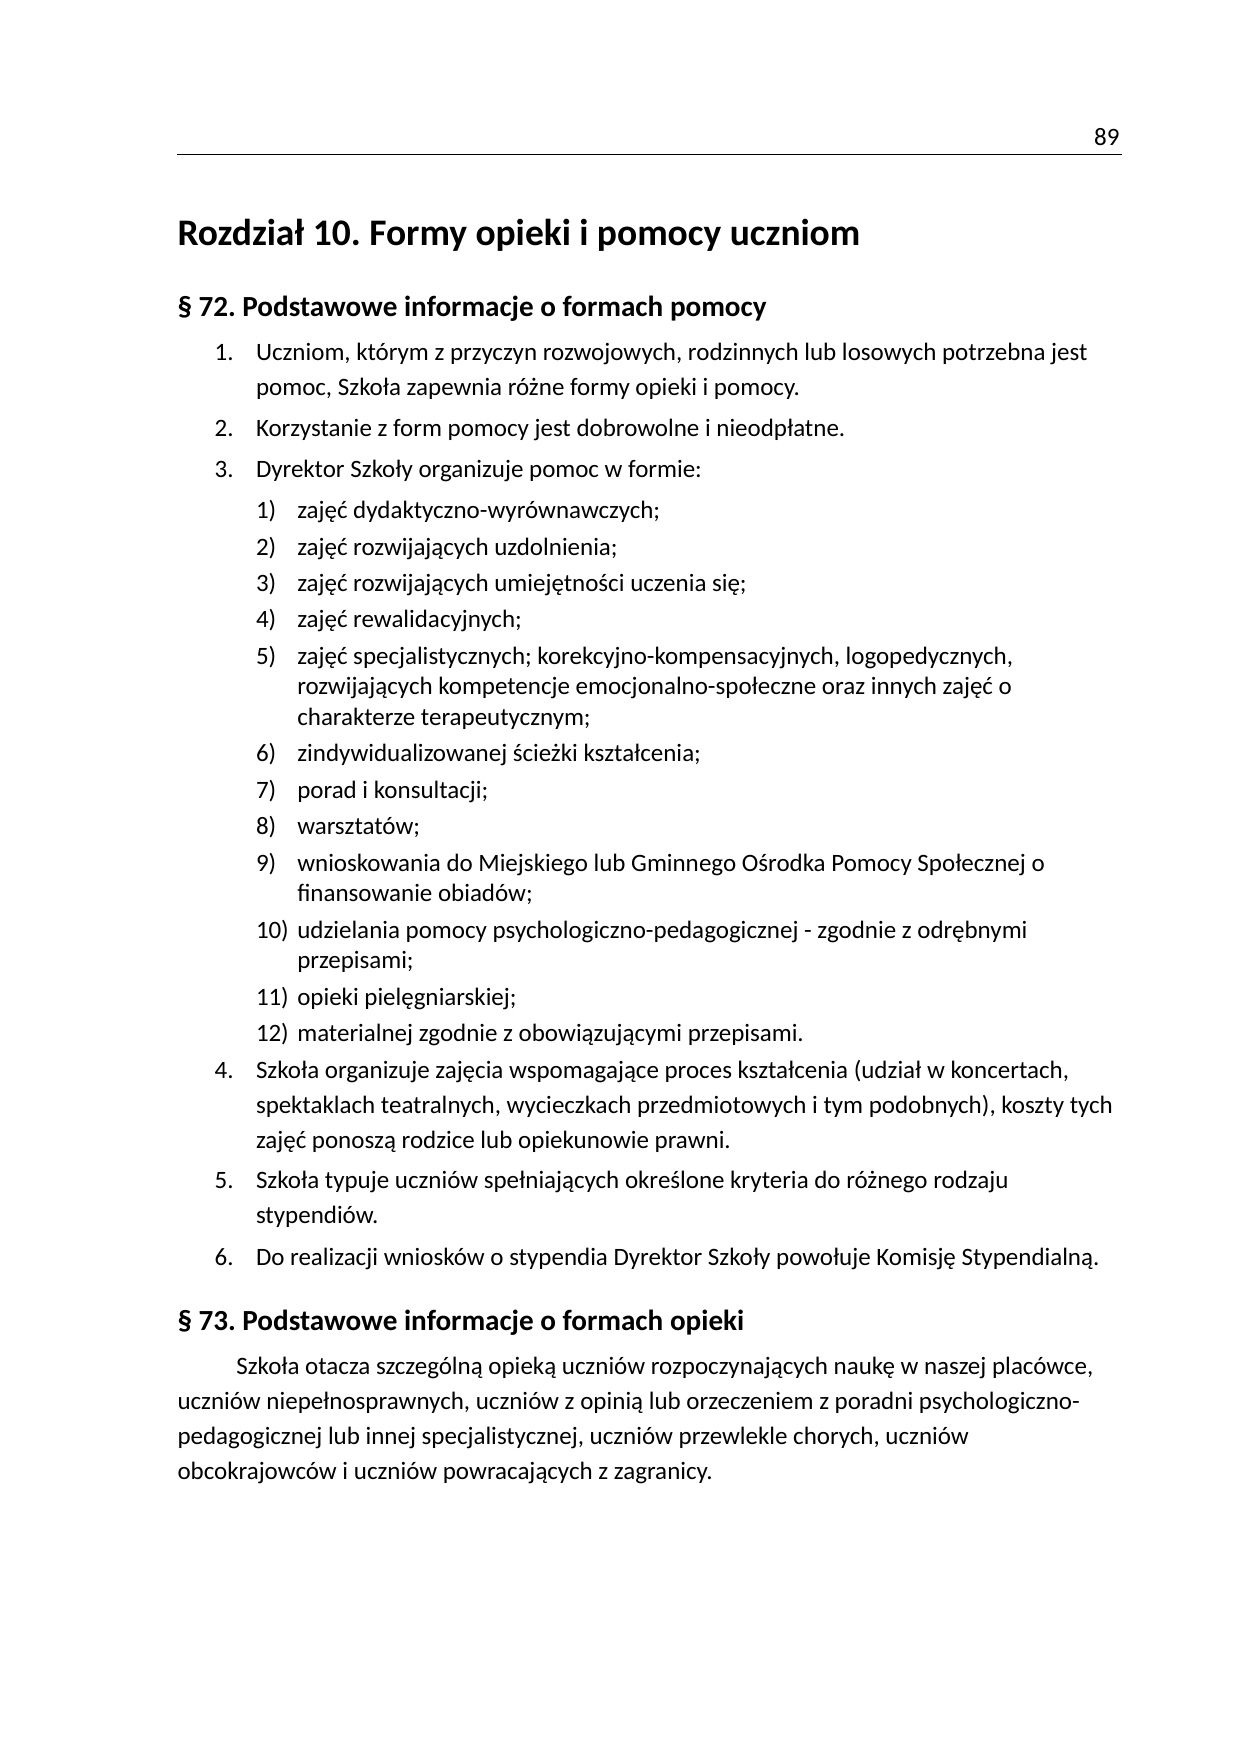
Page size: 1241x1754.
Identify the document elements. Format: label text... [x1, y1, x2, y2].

list Korzystanie z form pomocy jest dobrowolne i nieodpłatne. [214, 412, 1122, 443]
list zajęć rozwijających umiejętności uczenia się; [256, 567, 1122, 598]
list Do realizacji wniosków o stypendia Dyrektor Szkoły powołuje Komisję Stypendialną. [214, 1241, 1122, 1271]
subtitle Rozdział 10. Formy opieki i pomocy uczniom [177, 209, 1122, 255]
list zajęć specjalistycznych; korekcyjno-kompensacyjnych, logopedycznych, rozwijających kompetencje emocjonalno-społeczne oraz innych zajęć o charakterze terapeutycznym; [256, 640, 1122, 732]
list Uczniom, którym z przyczyn rozwojowych, rodzinnych lub losowych potrzebna jest pomoc, Szkoła zapewnia różne formy opieki i pomocy. [214, 336, 1122, 402]
list porad i konsultacji; [256, 774, 1122, 804]
list wnioskowania do Miejskiego lub Gminnego Ośrodka Pomocy Społecznej o finansowanie obiadów; [256, 847, 1122, 908]
subtitle § 73. Podstawowe informacje o formach opieki [177, 1302, 1122, 1338]
list materialnej zgodnie z obowiązującymi przepisami. [256, 1017, 1122, 1048]
list udzielania pomocy psychologiczno-pedagogicznej - zgodnie z odrębnymi przepisami; [256, 914, 1122, 975]
list Szkoła organizuje zajęcia wspomagające proces kształcenia (udział w koncertach, spektaklach teatralnych, wycieczkach przedmiotowych i tym podobnych), koszty tych zajęć ponoszą rodzice lub opiekunowie prawni. [214, 1054, 1122, 1154]
list Szkoła typuje uczniów spełniających określone kryteria do różnego rodzaju stypendiów. [214, 1165, 1122, 1230]
list zajęć dydaktyczno-wyrównawczych; [256, 494, 1122, 525]
list opieki pielęgniarskiej; [256, 981, 1122, 1011]
list zajęć rewalidacyjnych; [256, 603, 1122, 634]
text Szkoła otacza szczególną opieką uczniów rozpoczynających naukę w naszej placówce, uczniów niepełnosprawnych, uczniów z opinią lub orzeczeniem z poradni psychologiczno-pedagogicznej lub innej specjalistycznej, uczniów przewlekle chorych, uczniów obcokrajowców i uczniów powracających z zagranicy. [177, 1351, 1122, 1486]
list zindywidualizowanej ścieżki kształcenia; [256, 737, 1122, 768]
list Dyrektor Szkoły organizuje pomoc w formie: [214, 453, 1122, 484]
list warsztatów; [256, 810, 1122, 841]
subtitle § 72. Podstawowe informacje o formach pomocy [177, 288, 1122, 324]
list zajęć rozwijających uzdolnienia; [256, 531, 1122, 561]
